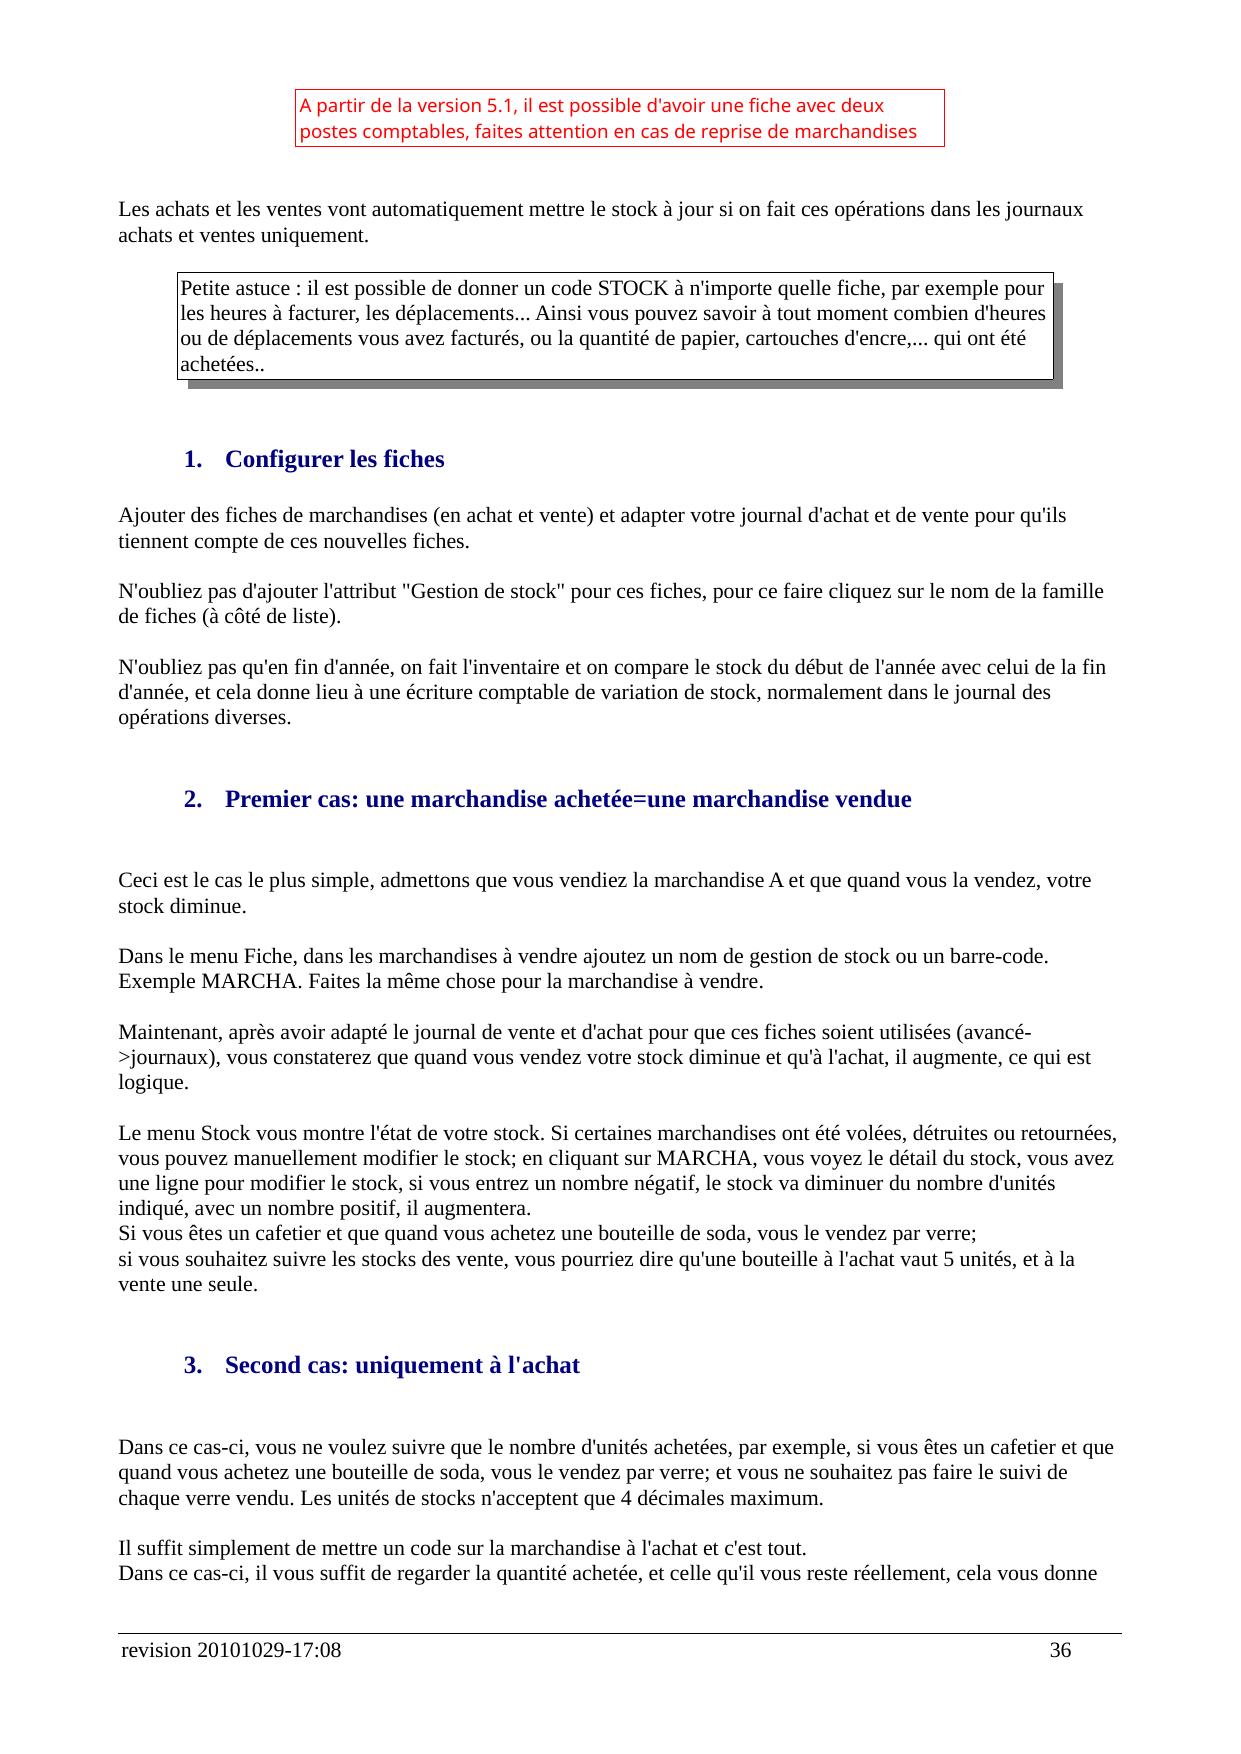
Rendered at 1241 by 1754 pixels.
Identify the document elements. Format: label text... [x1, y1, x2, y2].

text N'oubliez pas qu'en fin d'année, on fait l'inventaire et on compare le stock du début de l'année avec celui de la fin d'année, et cela donne lieu à une écriture comptable de variation de stock, normalement dans le journal des opérations diverses. [118, 654, 1122, 729]
text Dans ce cas-ci, il vous suffit de regarder la quantité achetée, et celle qu'il vous reste réellement, cela vous donne [118, 1560, 1122, 1585]
text si vous souhaitez suivre les stocks des vente, vous pourriez dire qu'une bouteille à l'achat vaut 5 unités, et à la vente une seule. [118, 1246, 1122, 1296]
text Ajouter des fiches de marchandises (en achat et vente) et adapter votre journal d'achat et de vente pour qu'ils tiennent compte de ces nouvelles fiches. [118, 502, 1122, 553]
text Dans le menu Fiche, dans les marchandises à vendre ajoutez un nom de gestion de stock ou un barre-code. Exemple MARCHA. Faites la même chose pour la marchandise à vendre. [118, 943, 1122, 993]
text Si vous êtes un cafetier et que quand vous achetez une bouteille de soda, vous le vendez par verre; [118, 1220, 1122, 1246]
text Il suffit simplement de mettre un code sur la marchandise à l'achat et c'est tout. [118, 1535, 1122, 1560]
subtitle Configurer les fiches [177, 444, 1122, 473]
text Petite astuce : il est possible de donner un code STOCK à n'importe quelle fiche, par exemple pour les heures à facturer, les déplacements... Ainsi vous pouvez savoir à tout moment combien d'heures ou de déplacements vous avez facturés, ou la quantité de papier, cartouches d'encre,... qui ont été achetées.. [178, 273, 1052, 379]
text Ceci est le cas le plus simple, admettons que vous vendiez la marchandise A et que quand vous la vendez, votre stock diminue. [118, 867, 1122, 918]
text Maintenant, après avoir adapté le journal de vente et d'achat pour que ces fiches soient utilisées (avancé->journaux), vous constaterez que quand vous vendez votre stock diminue et qu'à l'achat, il augmente, ce qui est logique. [118, 1019, 1122, 1094]
text N'oubliez pas d'ajouter l'attribut "Gestion de stock" pour ces fiches, pour ce faire cliquez sur le nom de la famille de fiches (à côté de liste). [118, 578, 1122, 628]
text Dans ce cas-ci, vous ne voulez suivre que le nombre d'unités achetées, par exemple, si vous êtes un cafetier et que quand vous achetez une bouteille de soda, vous le vendez par verre; et vous ne souhaitez pas faire le suivi de chaque verre vendu. Les unités de stocks n'acceptent que 4 décimales maximum. [118, 1434, 1122, 1510]
text A partir de la version 5.1, il est possible d'avoir une fiche avec deux postes comptables, faites attention en cas de reprise de marchandises [296, 90, 944, 146]
subtitle Premier cas: une marchandise achetée=une marchandise vendue [177, 784, 1122, 813]
subtitle Second cas: uniquement à l'achat [177, 1351, 1122, 1379]
text Le menu Stock vous montre l'état de votre stock. Si certaines marchandises ont été volées, détruites ou retournées, vous pouvez manuellement modifier le stock; en cliquant sur MARCHA, vous voyez le détail du stock, vous avez une ligne pour modifier le stock, si vous entrez un nombre négatif, le stock va diminuer du nombre d'unités indiqué, avec un nombre positif, il augmentera. [118, 1119, 1122, 1220]
text Les achats et les ventes vont automatiquement mettre le stock à jour si on fait ces opérations dans les journaux achats et ventes uniquement. [118, 196, 1122, 247]
